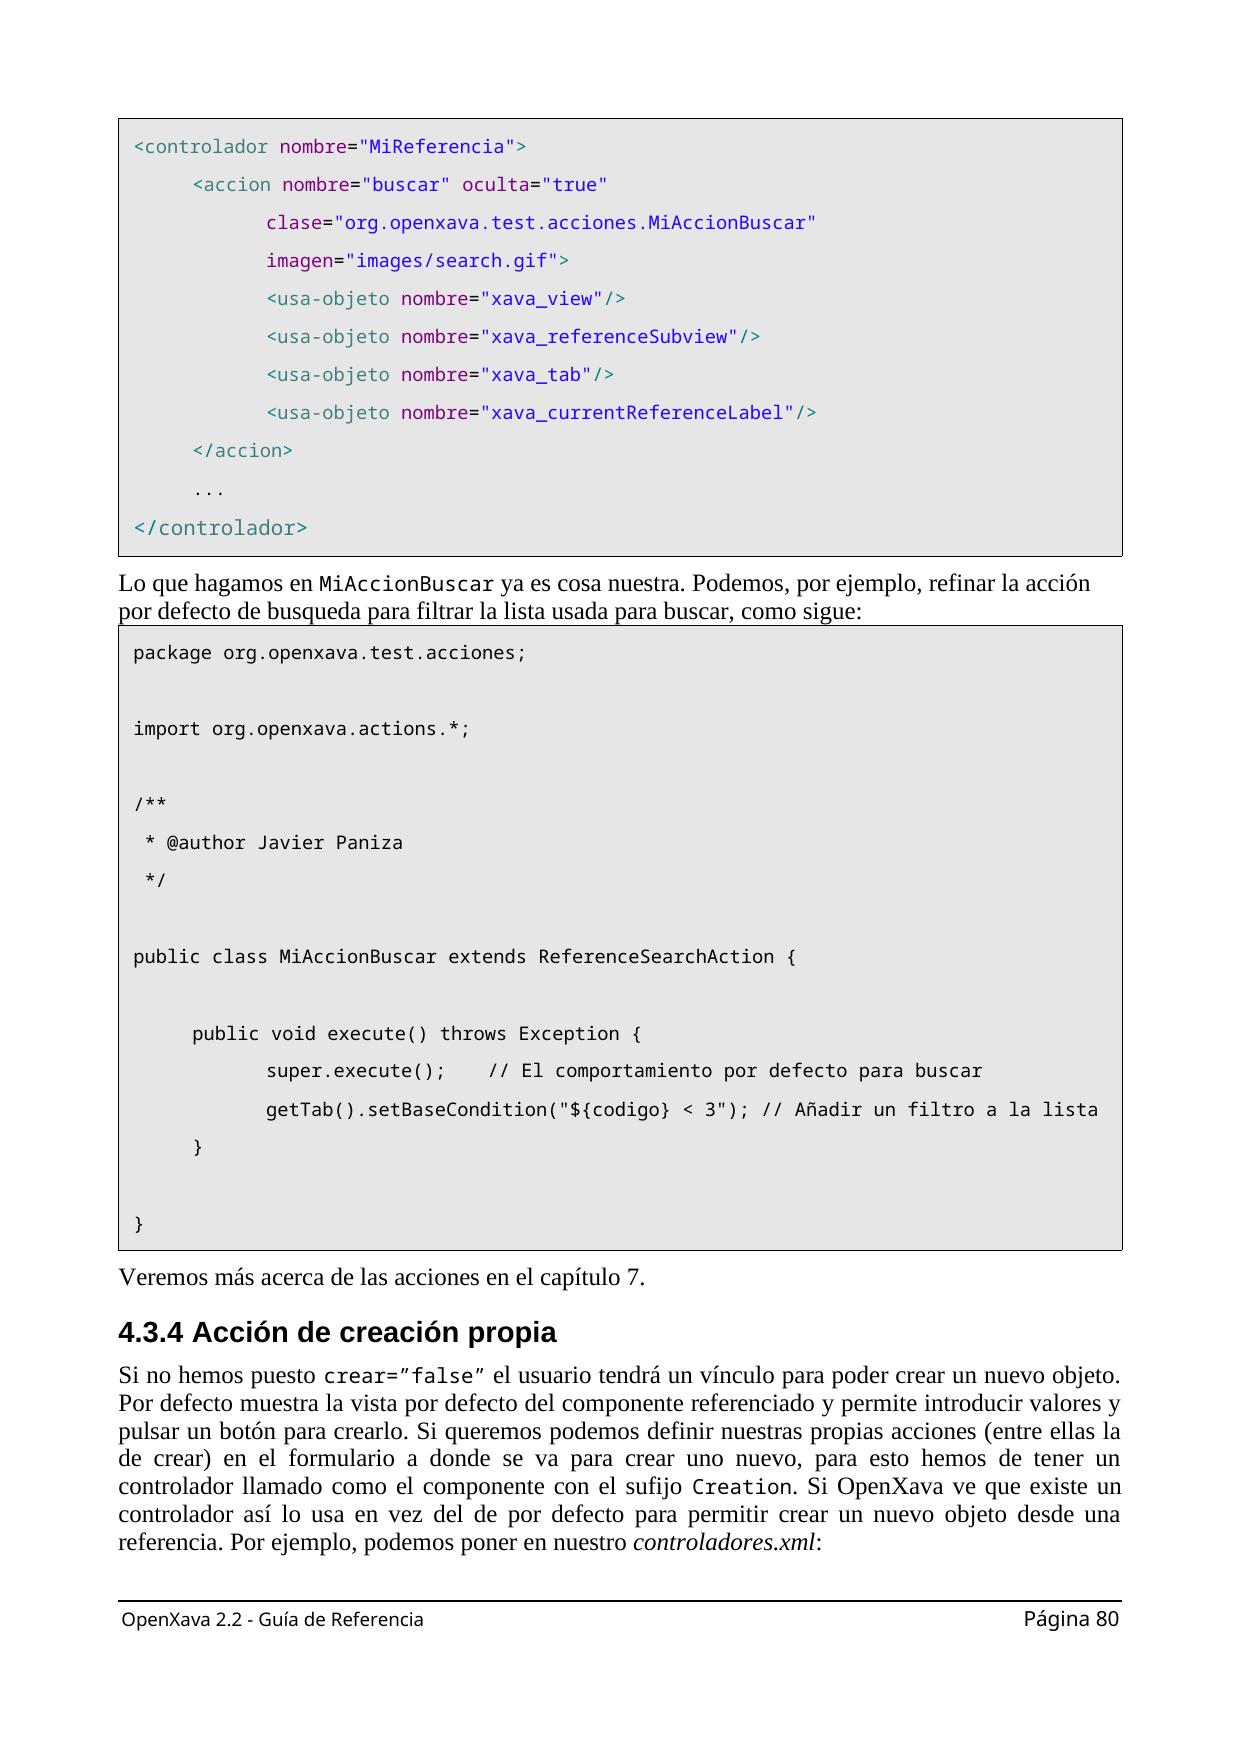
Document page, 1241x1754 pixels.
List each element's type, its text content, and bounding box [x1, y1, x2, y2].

text */ [119, 853, 1122, 891]
text <accion nombre="buscar" oculta="true" [119, 156, 1122, 194]
text <usa-objeto nombre="xava_currentReferenceLabel"/> [119, 384, 1122, 422]
text Lo que hagamos en MiAccionBuscar ya es cosa nuestra. Podemos, por ejemplo, refinar la acción por defecto de busqueda para filtrar la lista usada para buscar, como sigue: [118, 569, 1122, 625]
text } [119, 1119, 1122, 1157]
text getTab().setBaseCondition("${codigo} < 3"); // Añadir un filtro a la lista [119, 1081, 1122, 1119]
text <usa-objeto nombre="xava_referenceSubview"/> [119, 308, 1122, 346]
text </accion> [119, 422, 1122, 460]
text import org.openxava.actions.*; [119, 701, 1122, 739]
text /** [119, 777, 1122, 815]
text <usa-objeto nombre="xava_tab"/> [119, 346, 1122, 384]
text Si no hemos puesto crear=”false” el usuario tendrá un vínculo para poder crear un nuevo objeto. Por defecto muestra la vista por defecto del componente referenciado y permite introducir valores y pulsar un botón para crearlo. Si queremos podemos definir nuestras propias acciones (entre ellas la de crear) en el formulario a donde se va para crear uno nuevo, para esto hemos de tener un controlador llamado como el componente con el sufijo Creation. Si OpenXava ve que existe un controlador así lo usa en vez del de por defecto para permitir crear un nuevo objeto desde una referencia. Por ejemplo, podemos poner en nuestro controladores.xml: [118, 1361, 1122, 1556]
text imagen="images/search.gif"> [119, 232, 1122, 270]
text public void execute() throws Exception { [119, 1005, 1122, 1043]
text </controlador> [119, 498, 1122, 556]
text public class MiAccionBuscar extends ReferenceSearchAction { [119, 929, 1122, 967]
text * @author Javier Paniza [119, 815, 1122, 853]
text package org.openxava.test.acciones; [119, 626, 1122, 663]
text clase="org.openxava.test.acciones.MiAccionBuscar" [119, 194, 1122, 232]
text <controlador nombre="MiReferencia"> [119, 119, 1122, 156]
text Veremos más acerca de las acciones en el capítulo 7. [118, 1263, 1122, 1291]
text ... [119, 460, 1122, 498]
text super.execute(); // El comportamiento por defecto para buscar [119, 1043, 1122, 1081]
text } [119, 1195, 1122, 1250]
text <usa-objeto nombre="xava_view"/> [119, 270, 1122, 308]
subtitle Acción de creación propia [118, 1316, 1122, 1348]
